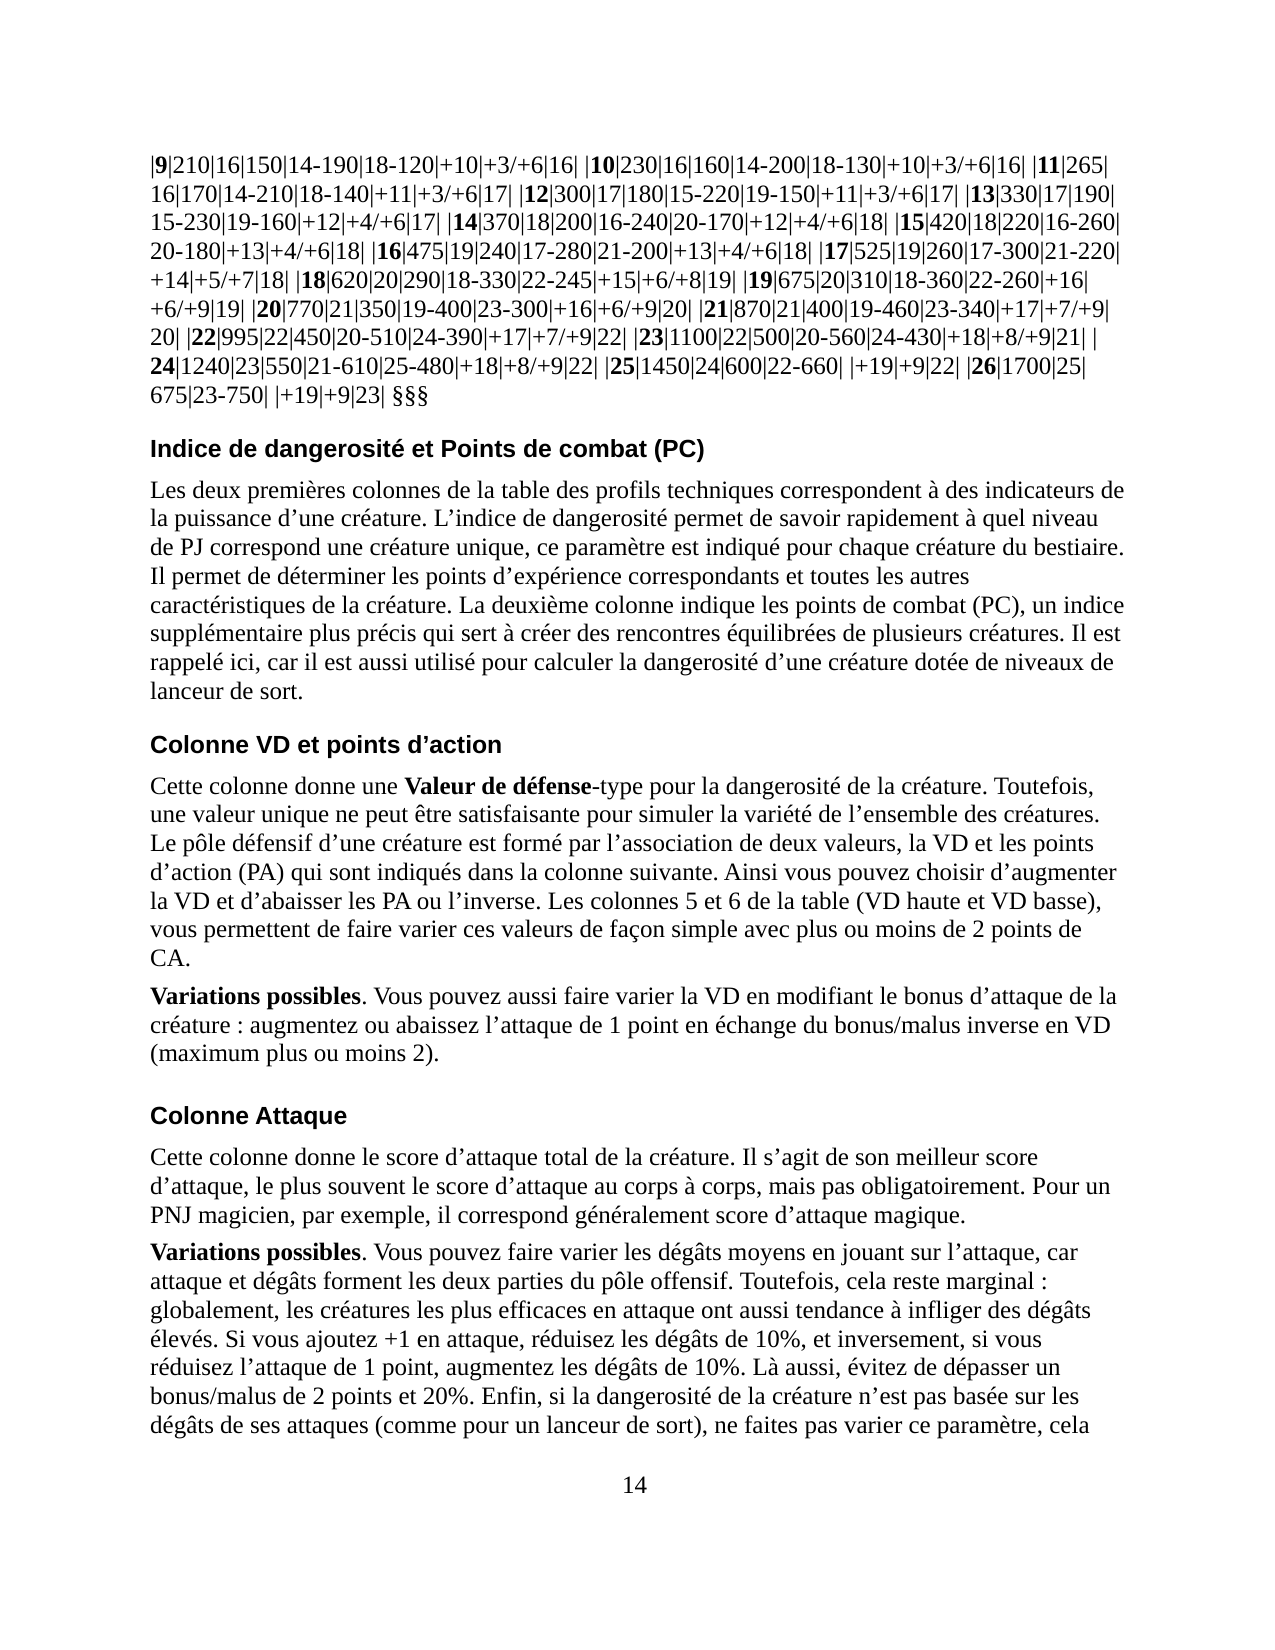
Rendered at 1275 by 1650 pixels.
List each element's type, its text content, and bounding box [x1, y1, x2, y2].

text Variations possibles. Vous pouvez faire varier les dégâts moyens en jouant sur l’attaque, car attaque et dégâts forment les deux parties du pôle offensif. Toutefois, cela reste marginal : globalement, les créatures les plus efficaces en attaque ont aussi tendance à infliger des dégâts élevés. Si vous ajoutez +1 en attaque, réduisez les dégâts de 10%, et inversement, si vous réduisez l’attaque de 1 point, augmentez les dégâts de 10%. Là aussi, évitez de dépasser un bonus/malus de 2 points et 20%. Enfin, si la dangerosité de la créature n’est pas basée sur les dégâts de ses attaques (comme pour un lanceur de sort), ne faites pas varier ce paramètre, cela [150, 1237, 1125, 1439]
text Variations possibles. Vous pouvez aussi faire varier la VD en modifiant le bonus d’attaque de la créature : augmentez ou abaissez l’attaque de 1 point en échange du bonus/malus inverse en VD (maximum plus ou moins 2). [150, 981, 1125, 1067]
subtitle Indice de dangerosité et Points de combat (PC) [150, 434, 1125, 462]
subtitle Colonne Attaque [150, 1101, 1125, 1130]
text Les deux premières colonnes de la table des profils techniques correspondent à des indicateurs de la puissance d’une créature. L’indice de dangerosité permet de savoir rapidement à quel niveau de PJ correspond une créature unique, ce paramètre est indiqué pour chaque créature du bestiaire. Il permet de déterminer les points d’expérience correspondants et toutes les autres caractéristiques de la créature. La deuxième colonne indique les points de combat (PC), un indice supplémentaire plus précis qui sert à créer des rencontres équilibrées de plusieurs créatures. Il est rappelé ici, car il est aussi utilisé pour calculer la dangerosité d’une créature dotée de niveaux de lanceur de sort. [150, 475, 1125, 705]
subtitle Colonne VD et points d’action [150, 730, 1125, 758]
text |9|210|16|150|14-190|18-120|+10|+3/+6|16| |10|230|16|160|14-200|18-130|+10|+3/+6|16| |11|265|16|170|14-210|18-140|+11|+3/+6|17| |12|300|17|180|15-220|19-150|+11|+3/+6|17| |13|330|17|190|15-230|19-160|+12|+4/+6|17| |14|370|18|200|16-240|20-170|+12|+4/+6|18| |15|420|18|220|16-260|20-180|+13|+4/+6|18| |16|475|19|240|17-280|21-200|+13|+4/+6|18| |17|525|19|260|17-300|21-220|+14|+5/+7|18| |18|620|20|290|18-330|22-245|+15|+6/+8|19| |19|675|20|310|18-360|22-260|+16|+6/+9|19| |20|770|21|350|19-400|23-300|+16|+6/+9|20| |21|870|21|400|19-460|23-340|+17|+7/+9|20| |22|995|22|450|20-510|24-390|+17|+7/+9|22| |23|1100|22|500|20-560|24-430|+18|+8/+9|21| |24|1240|23|550|21-610|25-480|+18|+8/+9|22| |25|1450|24|600|22-660| |+19|+9|22| |26|1700|25|675|23-750| |+19|+9|23| §§§ [150, 150, 1125, 409]
text Cette colonne donne le score d’attaque total de la créature. Il s’agit de son meilleur score d’attaque, le plus souvent le score d’attaque au corps à corps, mais pas obligatoirement. Pour un PNJ magicien, par exemple, il correspond généralement score d’attaque magique. [150, 1142, 1125, 1228]
text Cette colonne donne une Valeur de défense-type pour la dangerosité de la créature. Toutefois, une valeur unique ne peut être satisfaisante pour simuler la variété de l’ensemble des créatures. Le pôle défensif d’une créature est formé par l’association de deux valeurs, la VD et les points d’action (PA) qui sont indiqués dans la colonne suivante. Ainsi vous pouvez choisir d’augmenter la VD et d’abaisser les PA ou l’inverse. Les colonnes 5 et 6 de la table (VD haute et VD basse), vous permettent de faire varier ces valeurs de façon simple avec plus ou moins de 2 points de CA. [150, 771, 1125, 972]
